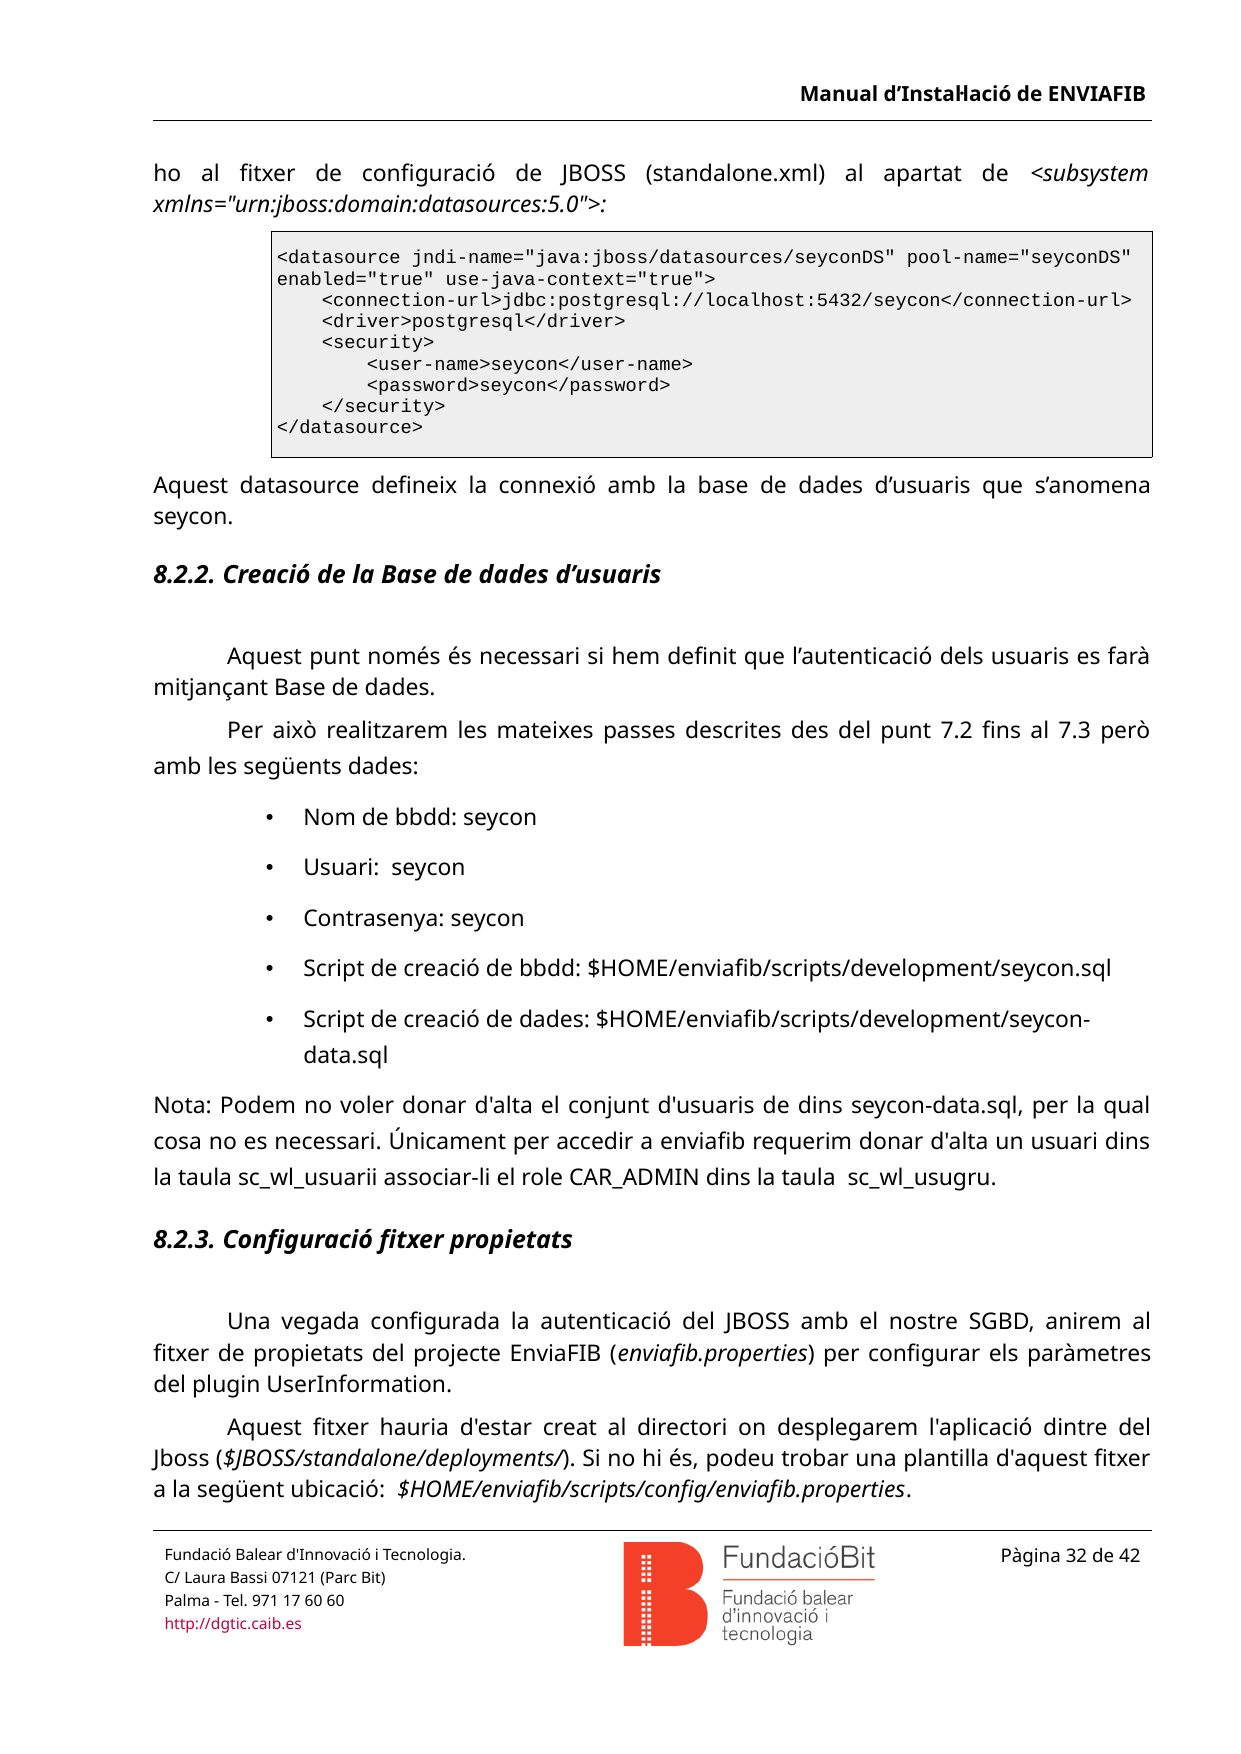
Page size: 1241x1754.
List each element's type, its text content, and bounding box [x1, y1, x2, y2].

list Script de creació de bbdd: $HOME/enviafib/scripts/development/seycon.sql [266, 952, 1152, 983]
list Contrasenya: seycon [266, 902, 1152, 933]
list Script de creació de dades: $HOME/enviafib/scripts/development/seycon-data.sql [266, 1003, 1152, 1070]
table_header <datasource jndi-name="java:jboss/datasources/seyconDS" pool-name="seyconDS" enabled="true" use-java-context="true"> <connection-url>jdbc:postgresql://localhost:5432/seycon</connection-url> <driver>postgresql</driver> <security> <user-name>seycon</user-name> <password>seycon</password> </security> </datasource> [272, 232, 1152, 457]
text Nota: Podem no voler donar d'alta el conjunt d'usuaris de dins seycon-data.sql, per la qual cosa no es necessari. Únicament per accedir a enviafib requerim donar d'alta un usuari dins la taula sc_wl_usuarii associar-li el role CAR_ADMIN dins la taula sc_wl_usugru. [153, 1089, 1152, 1192]
subtitle Creació de la Base de dades d’usuaris [153, 556, 1152, 591]
text Aquest punt només és necessari si hem definit que l’autenticació dels usuaris es farà mitjançant Base de dades. [153, 640, 1152, 702]
text Aquest fitxer hauria d'estar creat al directori on desplegarem l'aplicació dintre del Jboss ($JBOSS/standalone/deployments/). Si no hi és, podeu trobar una plantilla d'aquest fitxer a la següent ubicació: $HOME/enviafib/scripts/config/enviafib.properties. [153, 1411, 1152, 1504]
list Usuari: seycon [266, 851, 1152, 882]
list Nom de bbdd: seycon [266, 801, 1152, 832]
text Una vegada configurada la autenticació del JBOSS amb el nostre SGBD, anirem al fitxer de propietats del projecte EnviaFIB (enviafib.properties) per configurar els paràmetres del plugin UserInformation. [153, 1305, 1152, 1399]
text ho al fitxer de configuració de JBOSS (standalone.xml) al apartat de <subsystem xmlns="urn:jboss:domain:datasources:5.0">: [153, 156, 1152, 219]
text Aquest datasource defineix la connexió amb la base de dades d’usuaris que s’anomena seycon. [153, 469, 1152, 531]
subtitle Configuració fitxer propietats [153, 1222, 1152, 1256]
picture [623, 1542, 875, 1646]
text Per això realitzarem les mateixes passes descrites des del punt 7.2 fins al 7.3 però amb les següents dades: [153, 714, 1152, 781]
